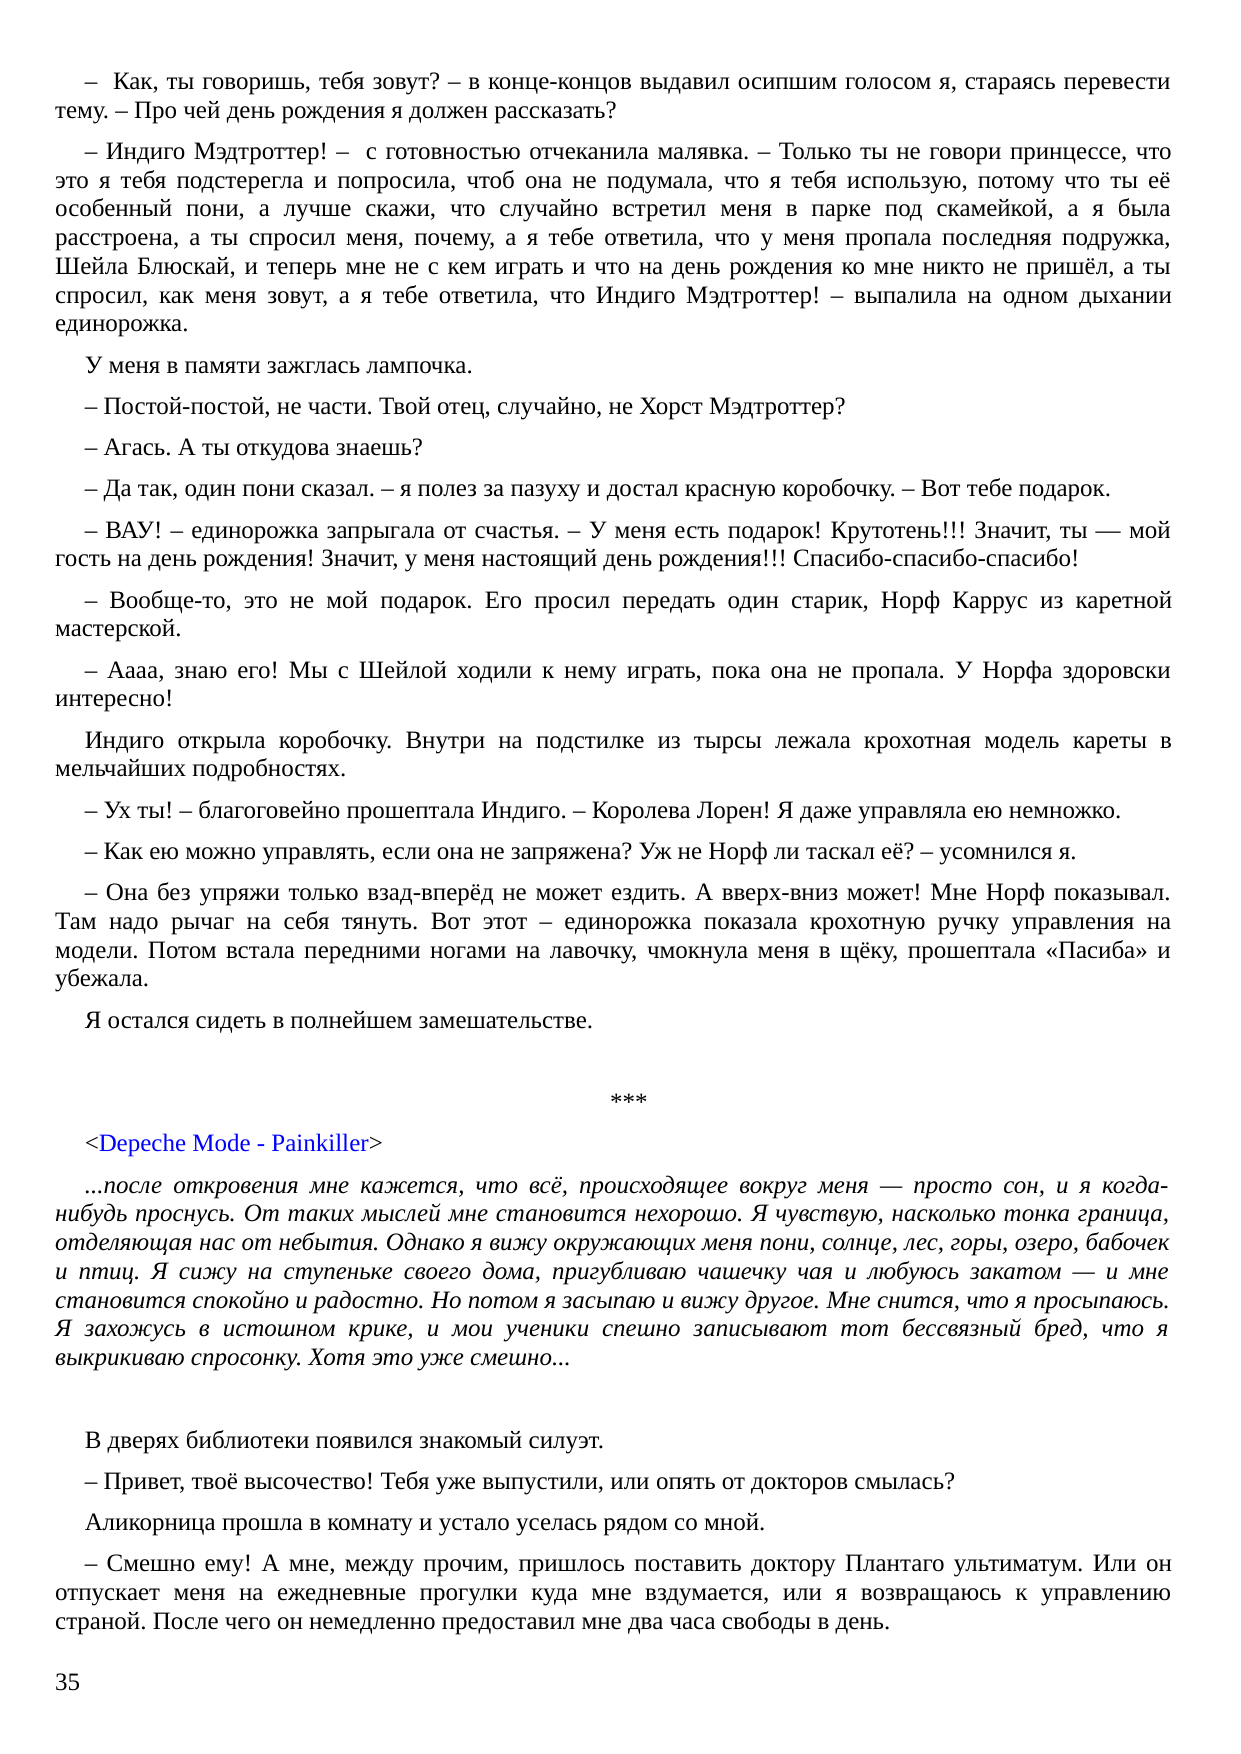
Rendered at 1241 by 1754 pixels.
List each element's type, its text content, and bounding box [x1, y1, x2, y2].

text – Аааа, знаю его! Мы с Шейлой ходили к нему играть, пока она не пропала. У Норфа здоровски интересно! [55, 655, 1173, 712]
text – Агась. А ты откудова знаешь? [55, 432, 1173, 461]
text – Как, ты говоришь, тебя зовут? – в конце-концов выдавил осипшим голосом я, стараясь перевести тему. – Про чей день рождения я должен рассказать? [55, 66, 1173, 123]
text – Индиго Мэдтроттер! – с готовностью отчеканила малявка. – Только ты не говори принцессе, что это я тебя подстерегла и попросила, чтоб она не подумала, что я тебя использую, потому что ты её особенный пони, а лучше скажи, что случайно встретил меня в парке под скамейкой, а я была расстроена, а ты спросил меня, почему, а я тебе ответила, что у меня пропала последняя подружка, Шейла Блюскай, и теперь мне не с кем играть и что на день рождения ко мне никто не пришёл, а ты спросил, как меня зовут, а я тебе ответила, что Индиго Мэдтроттер! – выпалила на одном дыхании единорожка. [55, 136, 1173, 337]
text – Да так, один пони сказал. – я полез за пазуху и достал красную коробочку. – Вот тебе подарок. [55, 473, 1173, 502]
text – Вообще-то, это не мой подарок. Его просил передать один старик, Норф Каррус из каретной мастерской. [55, 585, 1173, 642]
text ...после откровения мне кажется, что всё, происходящее вокруг меня — просто сон, и я когда-нибудь проснусь. От таких мыслей мне становится нехорошо. Я чувствую, насколько тонка граница, отделяющая нас от небытия. Однако я вижу окружающих меня пони, солнце, лес, горы, озеро, бабочек и птиц. Я сижу на ступеньке своего дома, пригубливаю чашечку чая и любуюсь закатом — и мне становится спокойно и радостно. Но потом я засыпаю и вижу другое. Мне снится, что я просыпаюсь. Я захожусь в истошном крике, и мои ученики спешно записывают тот бессвязный бред, что я выкрикиваю спросонку. Хотя это уже смешно... [55, 1170, 1173, 1371]
text – Ух ты! – благоговейно прошептала Индиго. – Королева Лорен! Я даже управляла ею немножко. [55, 795, 1173, 823]
text Аликорница прошла в комнату и устало уселась рядом со мной. [55, 1507, 1173, 1536]
text – Как ею можно управлять, если она не запряжена? Уж не Норф ли таскал её? – усомнился я. [55, 836, 1173, 865]
text Индиго открыла коробочку. Внутри на подстилке из тырсы лежала крохотная модель кареты в мельчайших подробностях. [55, 725, 1173, 782]
text <Depeche Mode - Painkiller> [55, 1128, 1173, 1157]
text – Cмешно ему! А мне, между прочим, пришлось поставить доктору Плантаго ультиматум. Или он отпускает меня на ежедневные прогулки куда мне вздумается, или я возвращаюсь к управлению страной. После чего он немедленно предоставил мне два часа свободы в день. [55, 1548, 1173, 1635]
text – ВАУ! – единорожка запрыгала от счастья. – У меня есть подарок! Крутотень!!! Значит, ты — мой гость на день рождения! Значит, у меня настоящий день рождения!!! Спасибо-спасибо-спасибо! [55, 515, 1173, 572]
text – Постой-постой, не части. Твой отец, случайно, не Хорст Мэдтроттер? [55, 391, 1173, 420]
text – Она без упряжи только взад-вперёд не может ездить. А вверх-вниз может! Мне Норф показывал. Там надо рычаг на себя тянуть. Вот этот – единорожка показала крохотную ручку управления на модели. Потом встала передними ногами на лавочку, чмокнула меня в щёку, прошептала «Пасиба» и убежала. [55, 877, 1173, 992]
text – Привет, твоё высочество! Тебя уже выпустили, или опять от докторов смылась? [55, 1466, 1173, 1495]
text В дверях библиотеки появился знакомый силуэт. [55, 1425, 1173, 1453]
text У меня в памяти зажглась лампочка. [55, 350, 1173, 378]
text *** [55, 1087, 1173, 1116]
text Я остался сидеть в полнейшем замешательстве. [55, 1005, 1173, 1033]
